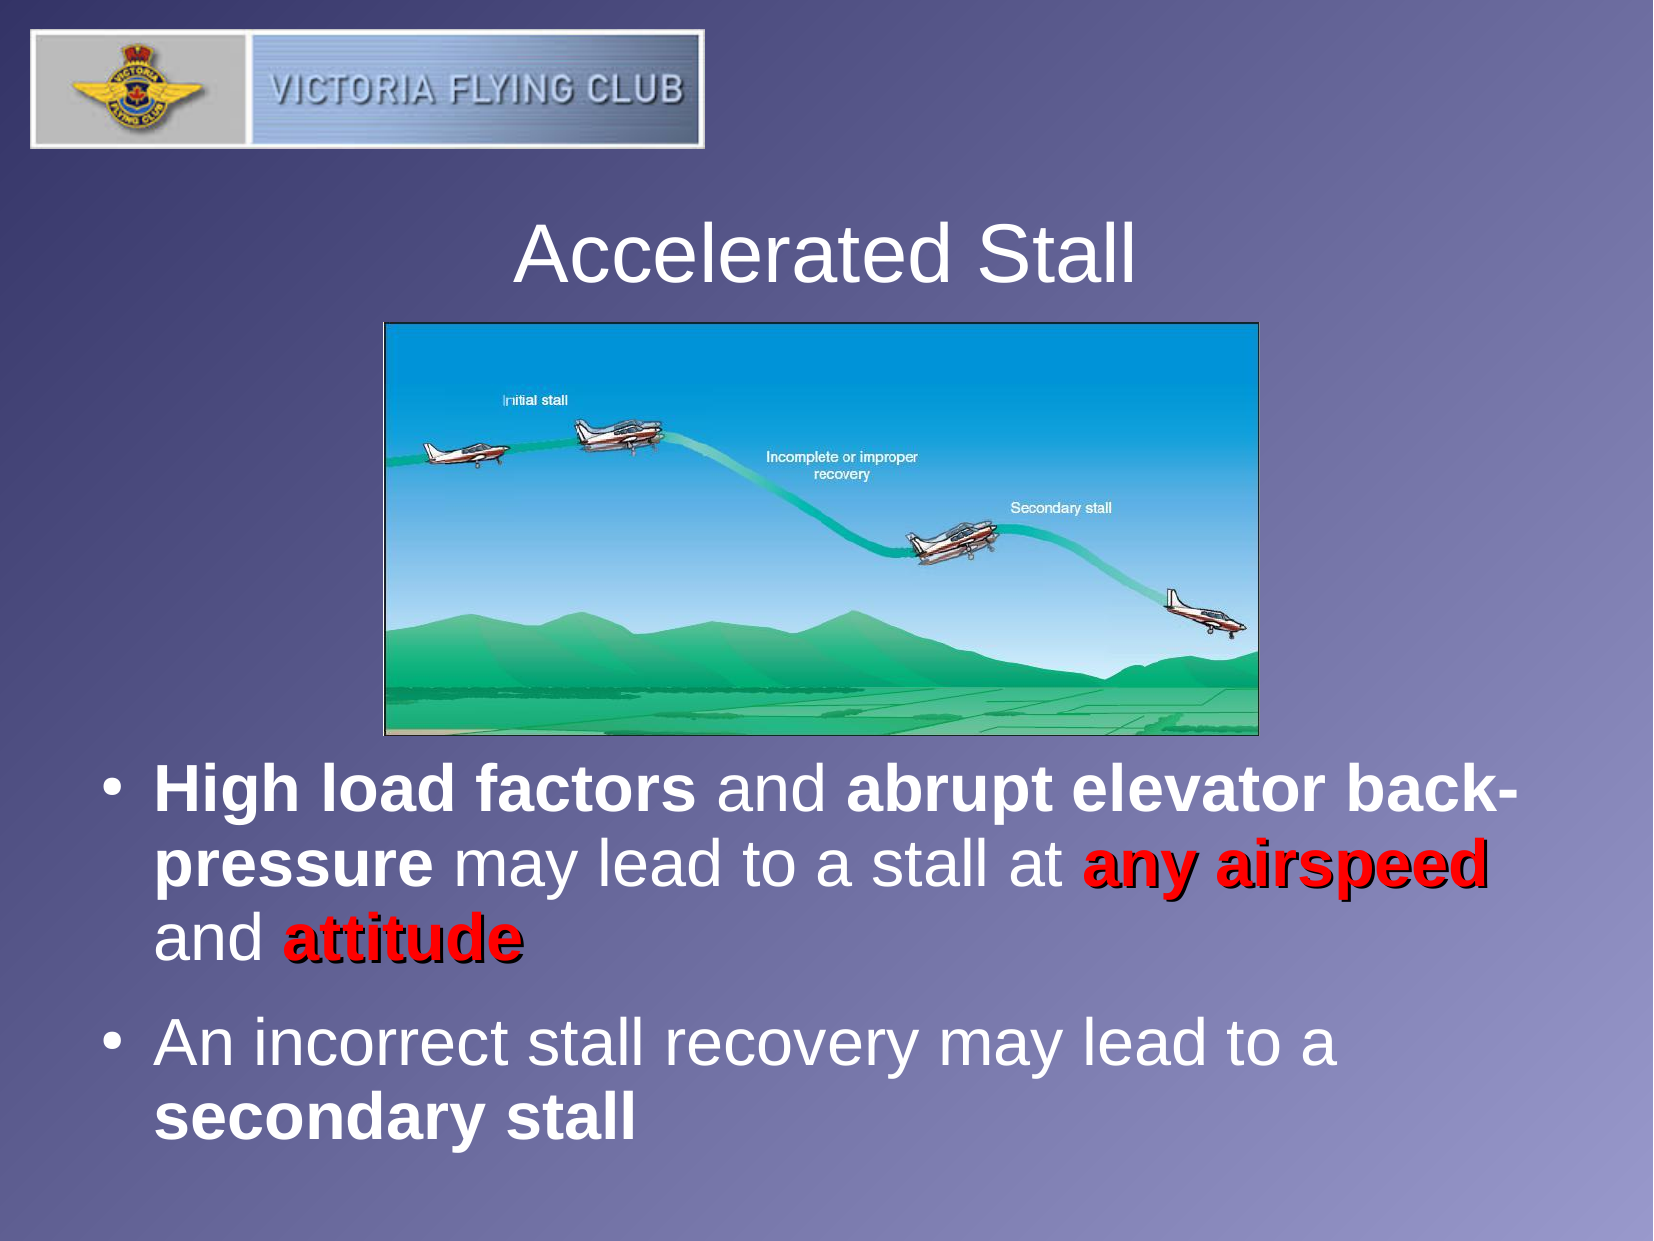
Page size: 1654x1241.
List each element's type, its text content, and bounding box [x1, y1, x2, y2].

picture [30, 29, 705, 149]
picture [542, 395, 567, 405]
picture [503, 395, 538, 405]
picture [383, 322, 1260, 736]
title Accelerated Stall [82, 150, 1571, 358]
list High load factors and abrupt elevator back-pressure may lead to a stall at any airspeed and attitude An incorrect stall recovery may lead to a secondary stall [82, 750, 1571, 1201]
picture [694, 431, 706, 437]
